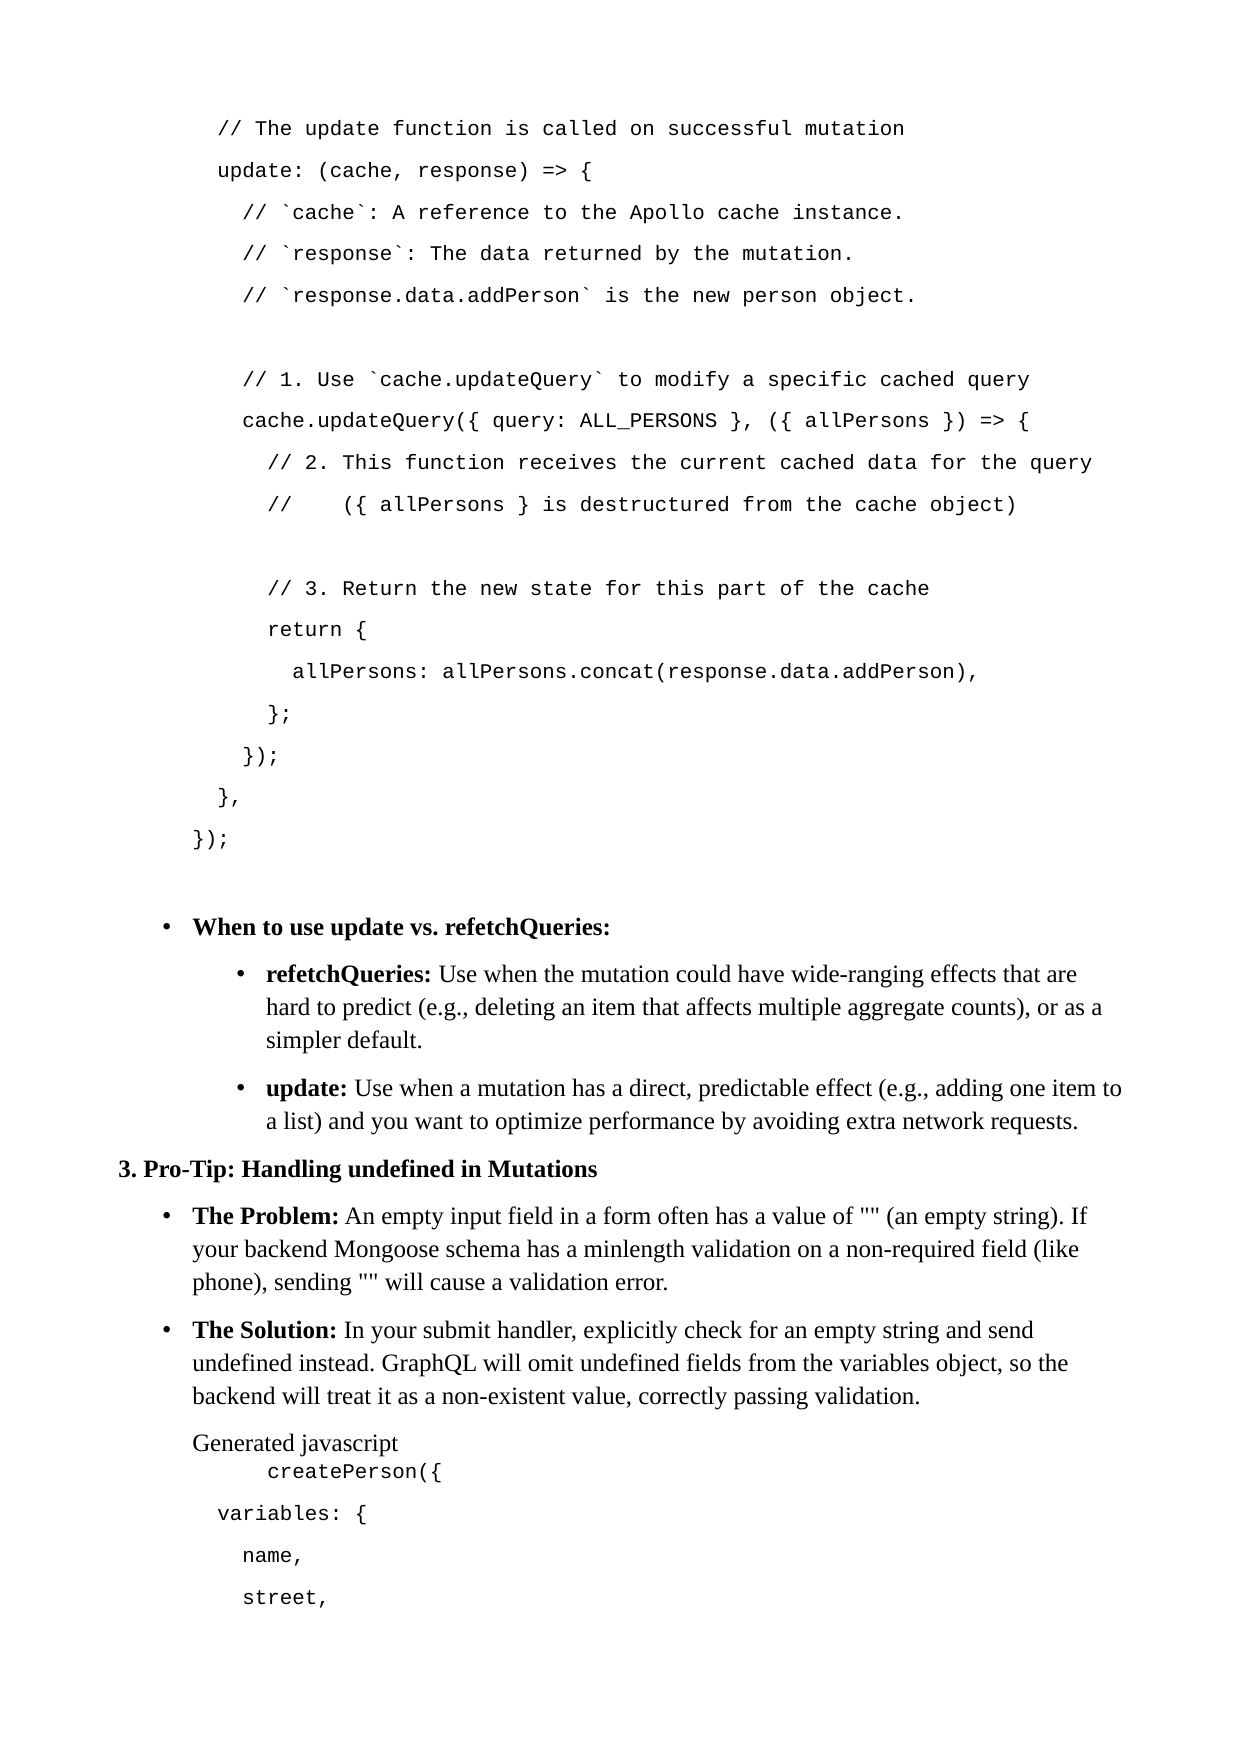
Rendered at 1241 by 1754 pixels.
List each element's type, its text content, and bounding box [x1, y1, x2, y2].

list update: (cache, response) => { [162, 160, 1122, 183]
list }); [162, 828, 1122, 852]
list // 1. Use `cache.updateQuery` to modify a specific cached query [162, 369, 1122, 392]
list }; [162, 703, 1122, 727]
list // `cache`: A reference to the Apollo cache instance. [162, 202, 1122, 225]
list return { [162, 619, 1122, 643]
list // ({ allPersons } is destructured from the cache object) [162, 494, 1122, 518]
list When to use update vs. refetchQueries: [162, 912, 1122, 941]
list // `response.data.addPerson` is the new person object. [162, 285, 1122, 309]
list createPerson({ [162, 1462, 1122, 1485]
list allPersons: allPersons.concat(response.data.addPerson), [162, 661, 1122, 685]
list The Solution: In your submit handler, explicitly check for an empty string and send undefined instead. GraphQL will omit undefined fields from the variables object, so the backend will treat it as a non-existent value, correctly passing validation. [162, 1315, 1122, 1410]
list // 2. This function receives the current cached data for the query [162, 452, 1122, 476]
list cache.updateQuery({ query: ALL_PERSONS }, ({ allPersons }) => { [162, 411, 1122, 434]
list }, [162, 786, 1122, 810]
list // `response`: The data returned by the mutation. [162, 243, 1122, 267]
list The Problem: An empty input field in a form often has a value of "" (an empty string). If your backend Mongoose schema has a minlength validation on a non-required field (like phone), sending "" will cause a validation error. [162, 1201, 1122, 1296]
list // 3. Return the new state for this part of the cache [162, 578, 1122, 601]
list name, [162, 1545, 1122, 1569]
list street, [162, 1587, 1122, 1611]
list // The update function is called on successful mutation [162, 118, 1122, 142]
list refetchQueries: Use when the mutation could have wide-ranging effects that are hard to predict (e.g., deleting an item that affects multiple aggregate counts), or as a simpler default. [236, 959, 1122, 1054]
list Generated javascript [162, 1428, 1122, 1457]
list }); [162, 745, 1122, 768]
subtitle 3. Pro-Tip: Handling undefined in Mutations [118, 1154, 1122, 1182]
list update: Use when a mutation has a direct, predictable effect (e.g., adding one item to a list) and you want to optimize performance by avoiding extra network requests. [236, 1073, 1122, 1135]
list variables: { [162, 1503, 1122, 1527]
